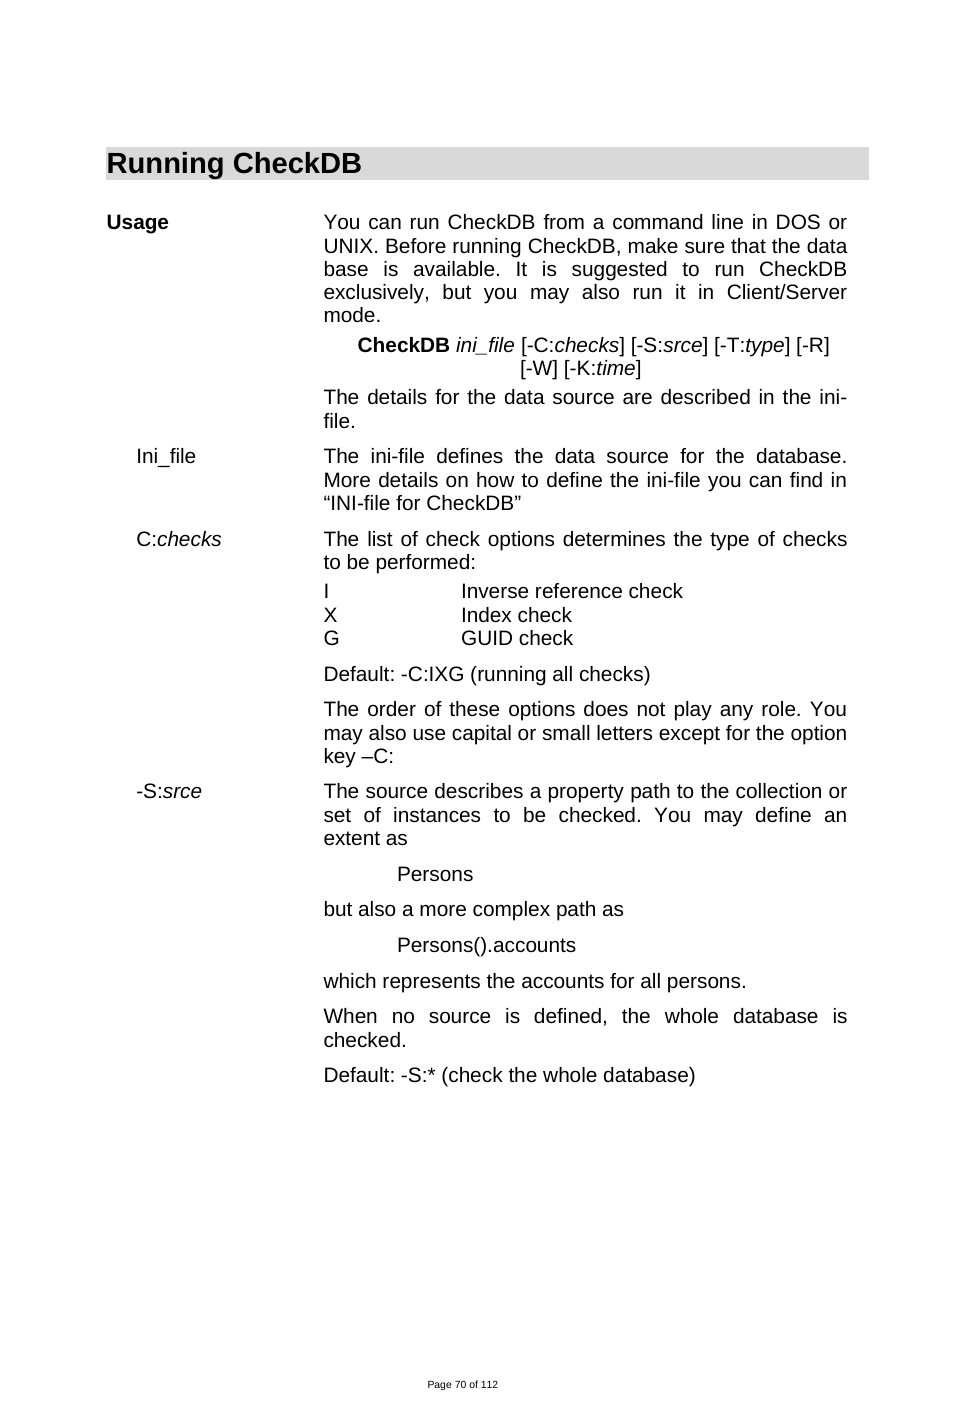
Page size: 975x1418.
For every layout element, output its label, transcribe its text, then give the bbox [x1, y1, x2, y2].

table_cell -S:srce [95, 774, 312, 1093]
table_cell The list of check options determines the type of checks to be performed: I Inverse reference check X Index check G GUID check Default: -C:IXG (running all checks) The order of these options does not play any role. You may also use capital or small letters except for the option key –C: [312, 521, 859, 774]
subtitle Running CheckDB [106, 147, 869, 180]
table_cell C:checks [95, 521, 312, 774]
table_cell The source describes a property path to the collection or set of instances to be checked. You may define an extent as Persons but also a more complex path as Persons().accounts which represents the accounts for all persons. When no source is defined, the whole database is checked. Default: -S:* (check the whole database) [312, 774, 859, 1093]
table_cell The ini-file defines the data source for the database. More details on how to define the ini-file you can find in “INI-file for CheckDB” [312, 439, 859, 521]
table_cell Ini_file [95, 439, 312, 521]
table_header You can run CheckDB from a command line in DOS or UNIX. Before running CheckDB, make sure that the data base is available. It is suggested to run CheckDB exclusively, but you may also run it in Client/Server mode. CheckDB ini_file [-C:checks] [-S:srce] [-T:type] [-R] [-W] [-K:time] The details for the data source are described in the ini-file. [312, 205, 859, 439]
table_header Usage [95, 205, 312, 439]
